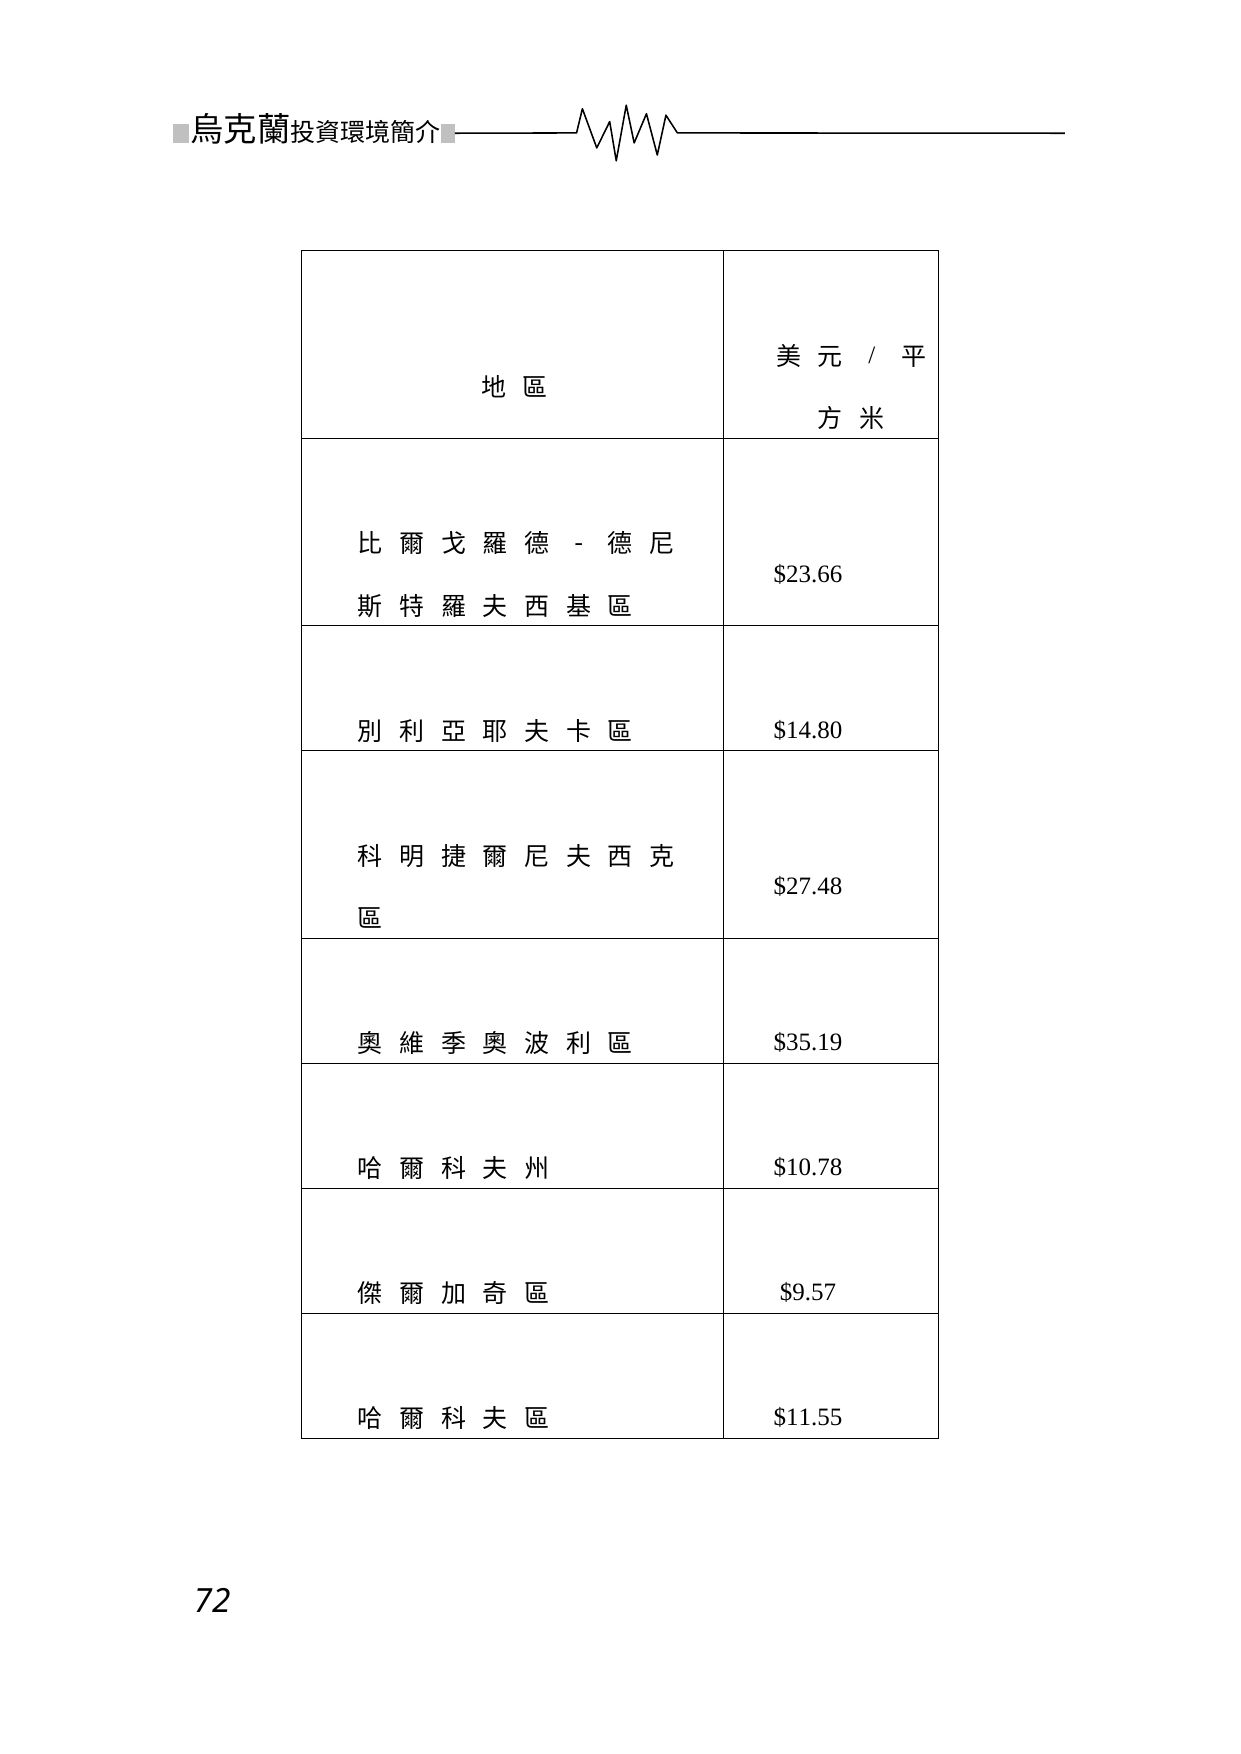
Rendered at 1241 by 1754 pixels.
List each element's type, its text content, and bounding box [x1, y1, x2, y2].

table_cell 傑爾加奇區 [302, 1189, 723, 1313]
table_cell 哈爾科夫區 [302, 1314, 723, 1438]
table_cell $9.57 [724, 1189, 938, 1313]
table_cell 比爾戈羅德-德尼斯特羅夫西基區 [302, 439, 723, 625]
table_cell $14.80 [724, 626, 938, 750]
table_cell $35.19 [724, 939, 938, 1063]
table_cell $27.48 [724, 751, 938, 938]
table_cell $11.55 [724, 1314, 938, 1438]
table_cell 奧維季奧波利區 [302, 939, 723, 1063]
table_cell $23.66 [724, 439, 938, 625]
table_header 地區 [302, 251, 723, 438]
table_cell 科明捷爾尼夫西克區 [302, 751, 723, 938]
table_cell 哈爾科夫州 [302, 1064, 723, 1188]
table_header 美元/平方米 [724, 251, 938, 438]
table_cell 別利亞耶夫卡區 [302, 626, 723, 750]
table_cell $10.78 [724, 1064, 938, 1188]
